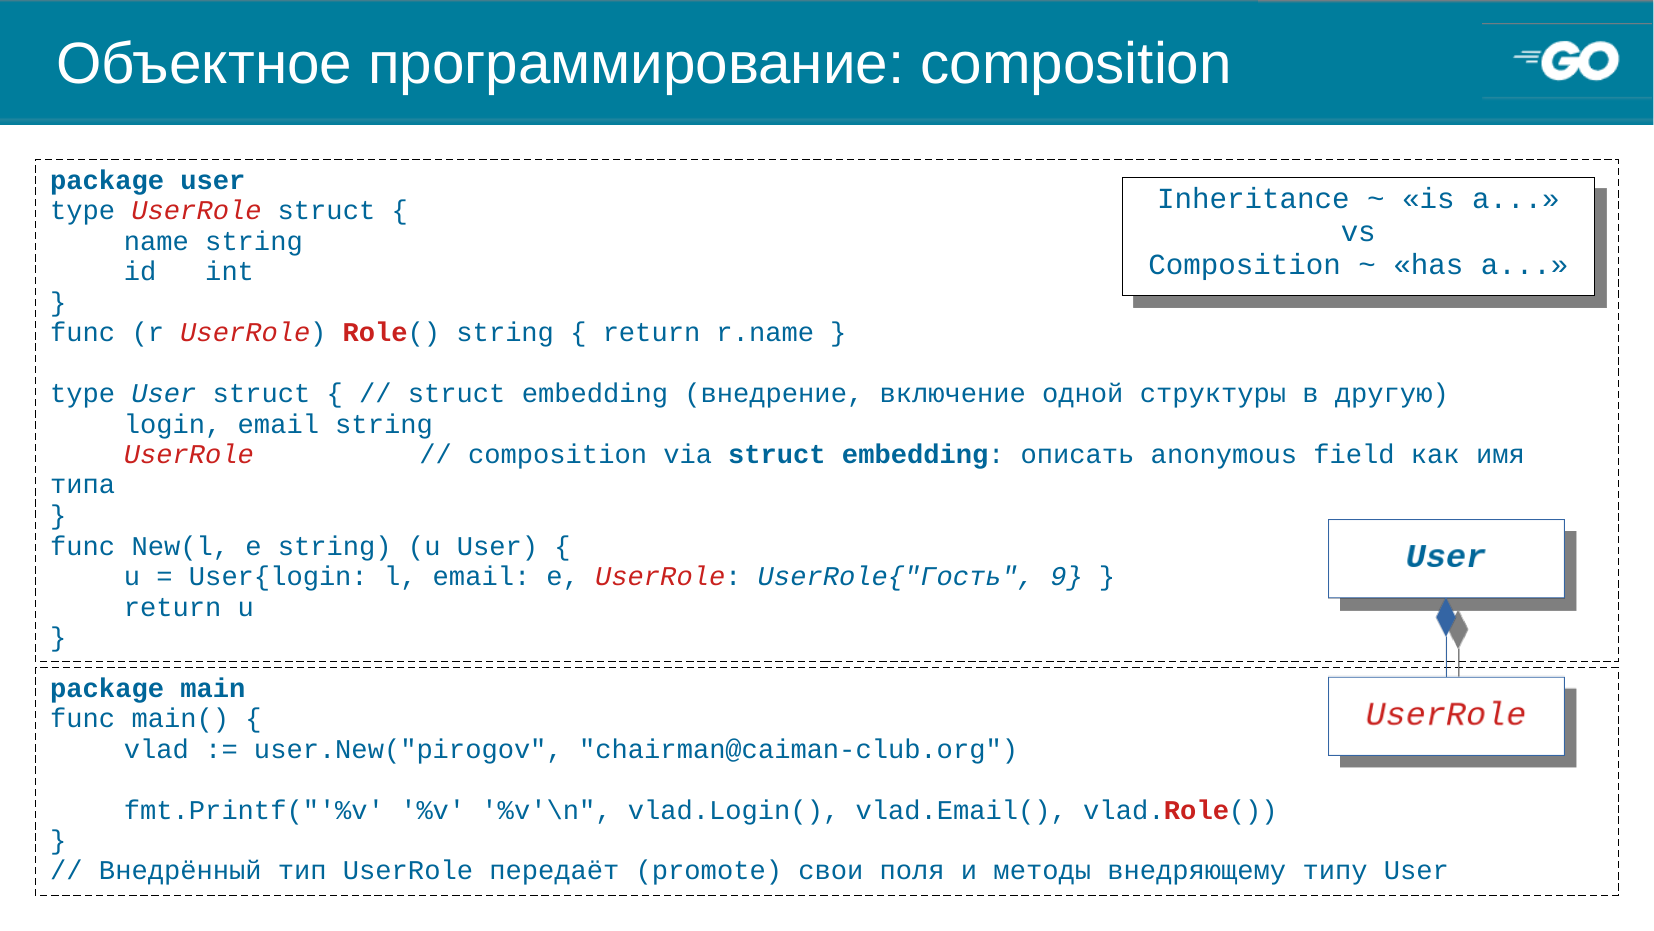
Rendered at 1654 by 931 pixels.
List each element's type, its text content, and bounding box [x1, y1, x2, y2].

text_box Объектное программирование: composition [41, 23, 1495, 104]
picture [1328, 519, 1565, 756]
text_box package main func main() { vlad := user.New("pirogov", "chairman@caiman-club.org") fmt.Printf("'%v' '%v' '%v'\n", vlad.Login(), vlad.Email(), vlad.Role()) } // Внедрённый тип UserRole передаёт (promote) свои поля и методы внедряющему типу User [35, 667, 1619, 896]
text_box package user type UserRole struct { name string id int } func (r UserRole) Role() string { return r.name } type User struct { // struct embedding (внедрение, включение одной структуры в другую) login, email string UserRole // composition via struct embedding: описать anonymous field как имя типа } func New(l, e string) (u User) { u = User{login: l, email: e, UserRole: UserRole{"Гость", 9} } return u } [35, 159, 1619, 662]
text_box Inheritance ~ «is a...» vs Composition ~ «has a...» [1122, 177, 1595, 296]
picture [1542, 41, 1619, 81]
